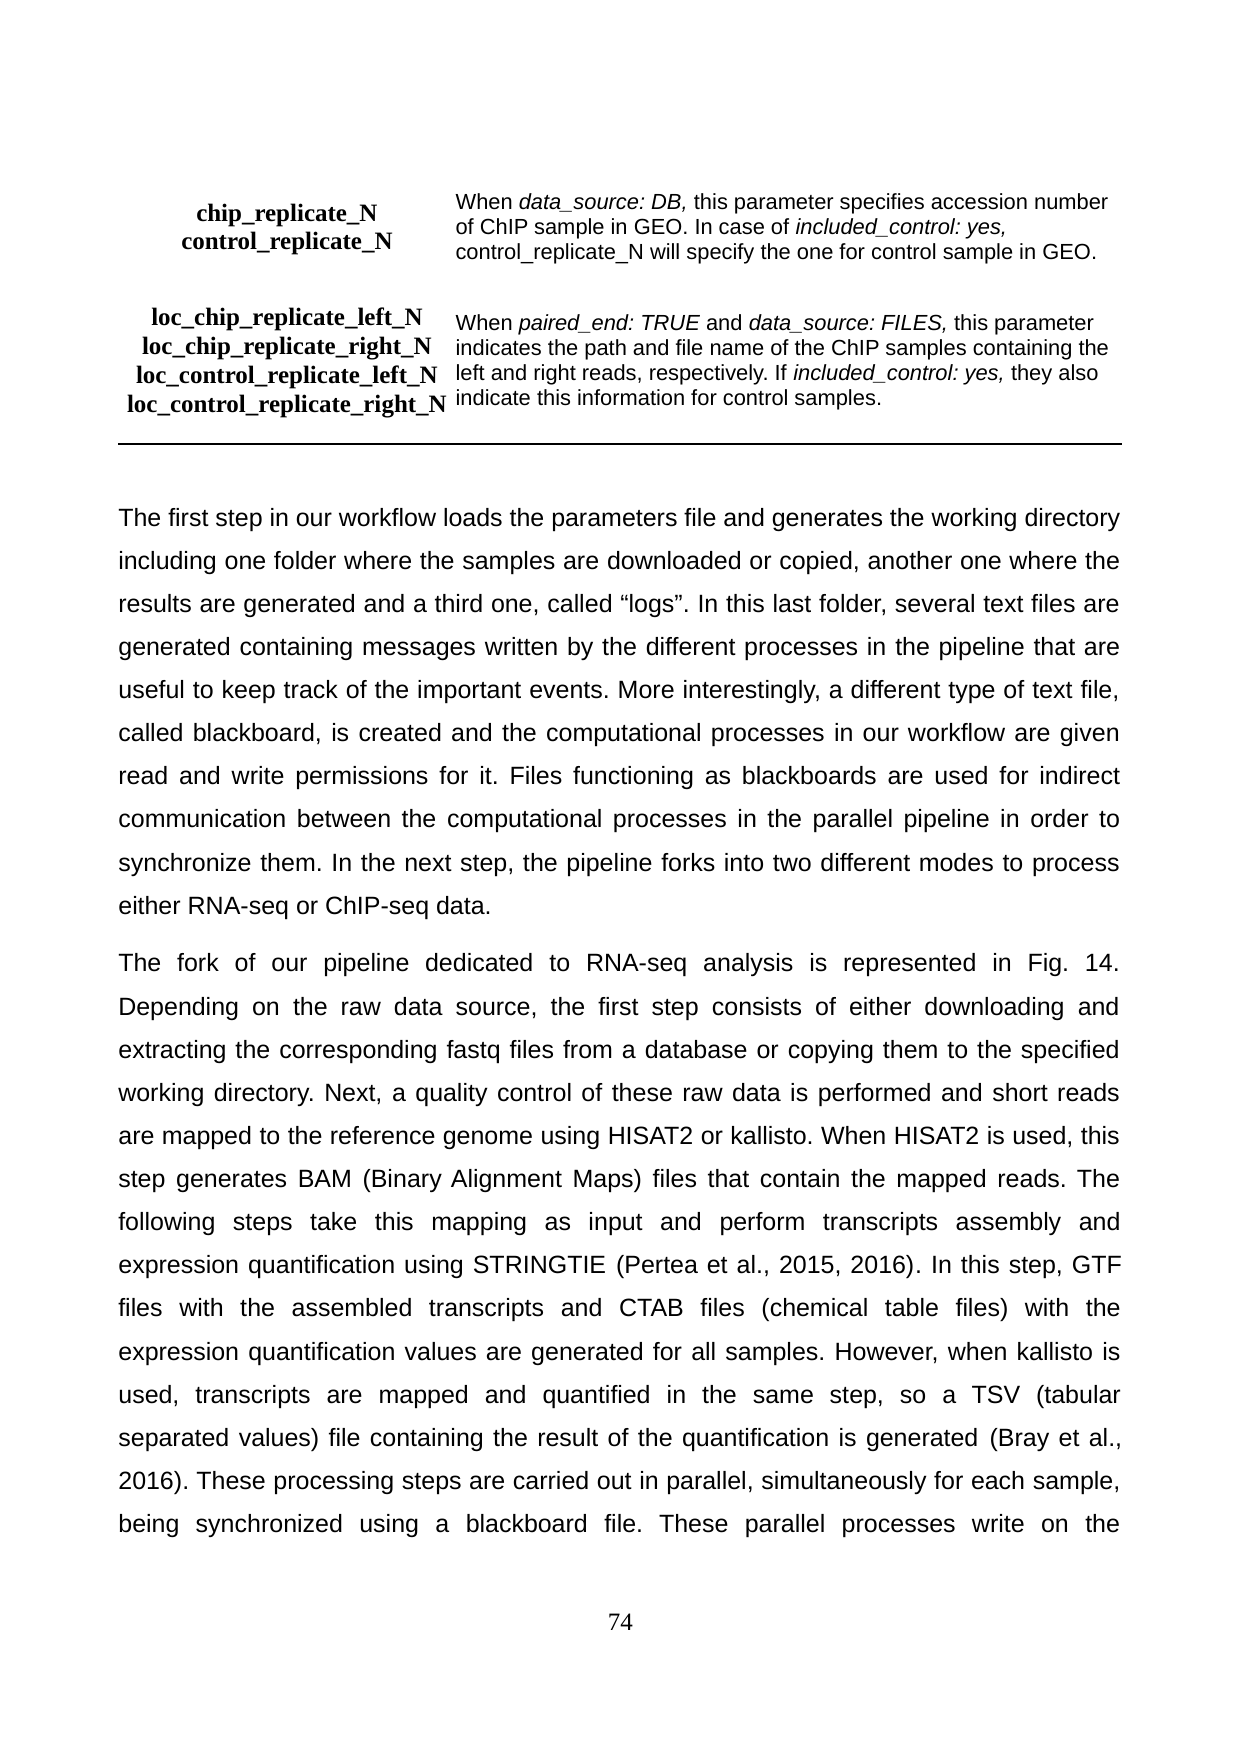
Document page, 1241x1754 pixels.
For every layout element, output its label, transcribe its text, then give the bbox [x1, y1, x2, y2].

table_cell loc_chip_replicate_left_N loc_chip_replicate_right_N loc_control_replicate_left_N loc_control_replicate_right_N [118, 277, 455, 443]
text The first step in our workflow loads the parameters file and generates the working directory including one folder where the samples are downloaded or copied, another one where the results are generated and a third one, called “logs”. In this last folder, several text files are generated containing messages written by the different processes in the pipeline that are useful to keep track of the important events. More interestingly, a different type of text file, called blackboard, is created and the computational processes in our workflow are given read and write permissions for it. Files functioning as blackboards are used for indirect communication between the computational processes in the parallel pipeline in order to synchronize them. In the next step, the pipeline forks into two different modes to process either RNA-seq or ChIP-seq data. [118, 502, 1122, 919]
text The fork of our pipeline dedicated to RNA-seq analysis is represented in Fig. 14. Depending on the raw data source, the first step consists of either downloading and extracting the corresponding fastq files from a database or copying them to the specified working directory. Next, a quality control of these raw data is performed and short reads are mapped to the reference genome using HISAT2 or kallisto. When HISAT2 is used, this step generates BAM (Binary Alignment Maps) files that contain the mapped reads. The following steps take this mapping as input and perform transcripts assembly and expression quantification using STRINGTIE (Pertea et al., 2015, 2016)⁠. In this step, GTF files with the assembled transcripts and CTAB files (chemical table files) with the expression quantification values are generated for all samples. However, when kallisto is used, transcripts are mapped and quantified in the same step, so a TSV (tabular separated values) file containing the result of the quantification is generated (Bray et al., 2016)⁠. These processing steps are carried out in parallel, simultaneously for each sample, being synchronized using a blackboard file. These parallel processes write on the [118, 948, 1122, 1538]
table_cell chip_replicate_N control_replicate_N [118, 176, 455, 277]
table_cell When paired_end: TRUE and data_source: FILES, this parameter indicates the path and file name of the ChIP samples containing the left and right reads, respectively. If included_control: yes, they also indicate this information for control samples. [455, 277, 1122, 443]
table_cell When data_source: DB, this parameter specifies accession number of ChIP sample in GEO. In case of included_control: yes, control_replicate_N will specify the one for control sample in GEO. [455, 176, 1122, 277]
